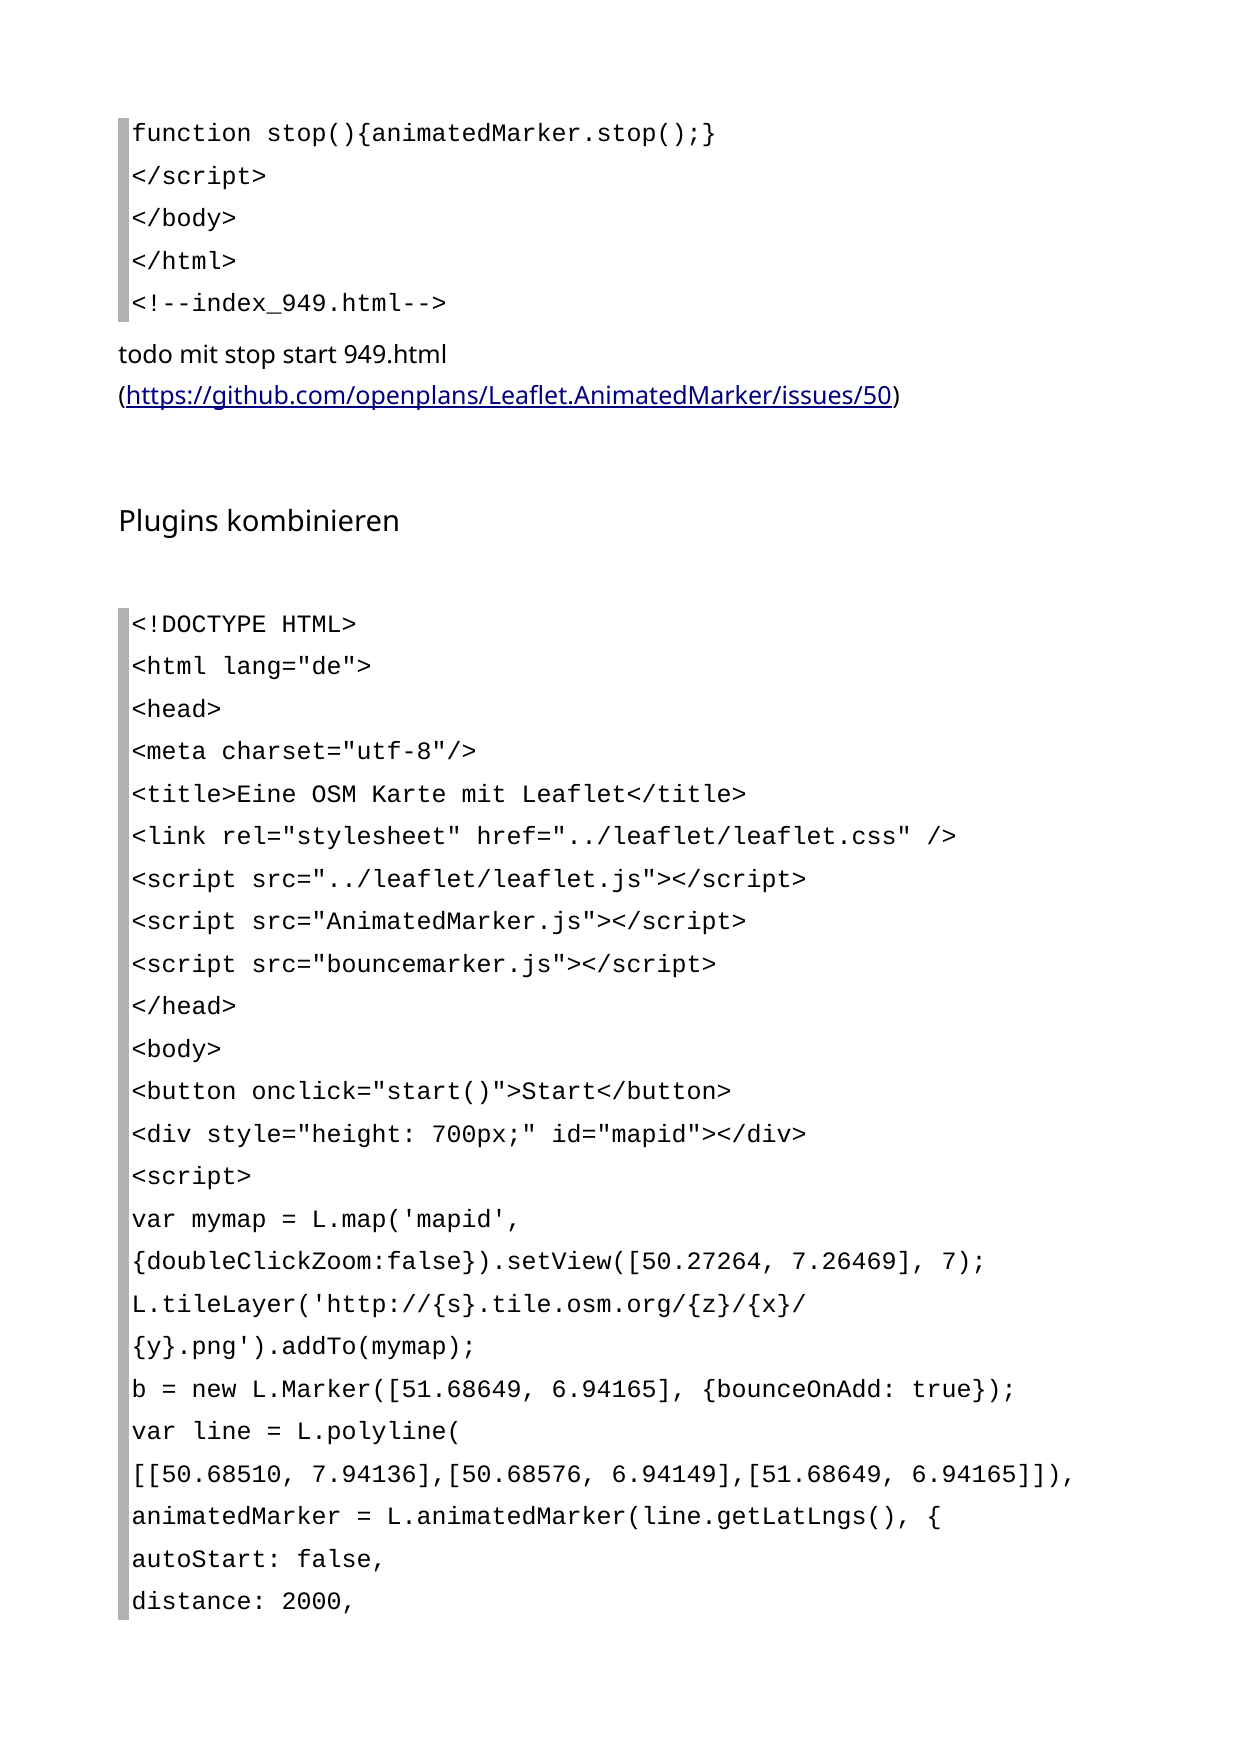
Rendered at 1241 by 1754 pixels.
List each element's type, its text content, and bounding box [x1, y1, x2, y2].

text <!DOCTYPE HTML> [129, 608, 1122, 639]
text </html> [129, 246, 1122, 277]
text <script src="../leaflet/leaflet.js"></script> [129, 863, 1122, 894]
text var line = L.polyline( [129, 1416, 1122, 1447]
text <div style="height: 700px;" id="mapid"></div> [129, 1118, 1122, 1149]
text <link rel="stylesheet" href="../leaflet/leaflet.css" /> [129, 821, 1122, 852]
text <meta charset="utf-8"/> [129, 736, 1122, 767]
text distance: 2000, [129, 1586, 1122, 1620]
text <script src="AnimatedMarker.js"></script> [129, 906, 1122, 937]
text function stop(){animatedMarker.stop();} [129, 118, 1122, 149]
text <title>Eine OSM Karte mit Leaflet</title> [129, 778, 1122, 809]
text <script src="bouncemarker.js"></script> [129, 948, 1122, 979]
text <script> [129, 1161, 1122, 1192]
subtitle Plugins kombinieren [118, 501, 1122, 540]
text <body> [129, 1033, 1122, 1064]
text <head> [129, 693, 1122, 724]
text <html lang="de"> [129, 651, 1122, 682]
text var mymap = L.map('mapid', {doubleClickZoom:false}).setView([50.27264, 7.26469], 7); [129, 1203, 1122, 1277]
text [[50.68510, 7.94136],[50.68576, 6.94149],[51.68649, 6.94165]]), [129, 1458, 1122, 1489]
text <!--index_949.html--> [129, 288, 1122, 322]
text autoStart: false, [129, 1543, 1122, 1574]
text animatedMarker = L.animatedMarker(line.getLatLngs(), { [129, 1501, 1122, 1532]
text todo mit stop start 949.html (https://github.com/openplans/Leaflet.AnimatedMarker/issues/50) [118, 336, 1122, 411]
text </script> [129, 161, 1122, 192]
text <button onclick="start()">Start</button> [129, 1076, 1122, 1107]
text L.tileLayer('http://{s}.tile.osm.org/{z}/{x}/{y}.png').addTo(mymap); [129, 1288, 1122, 1362]
text </body> [129, 203, 1122, 234]
text </head> [129, 991, 1122, 1022]
text b = new L.Marker([51.68649, 6.94165], {bounceOnAdd: true}); [129, 1373, 1122, 1404]
